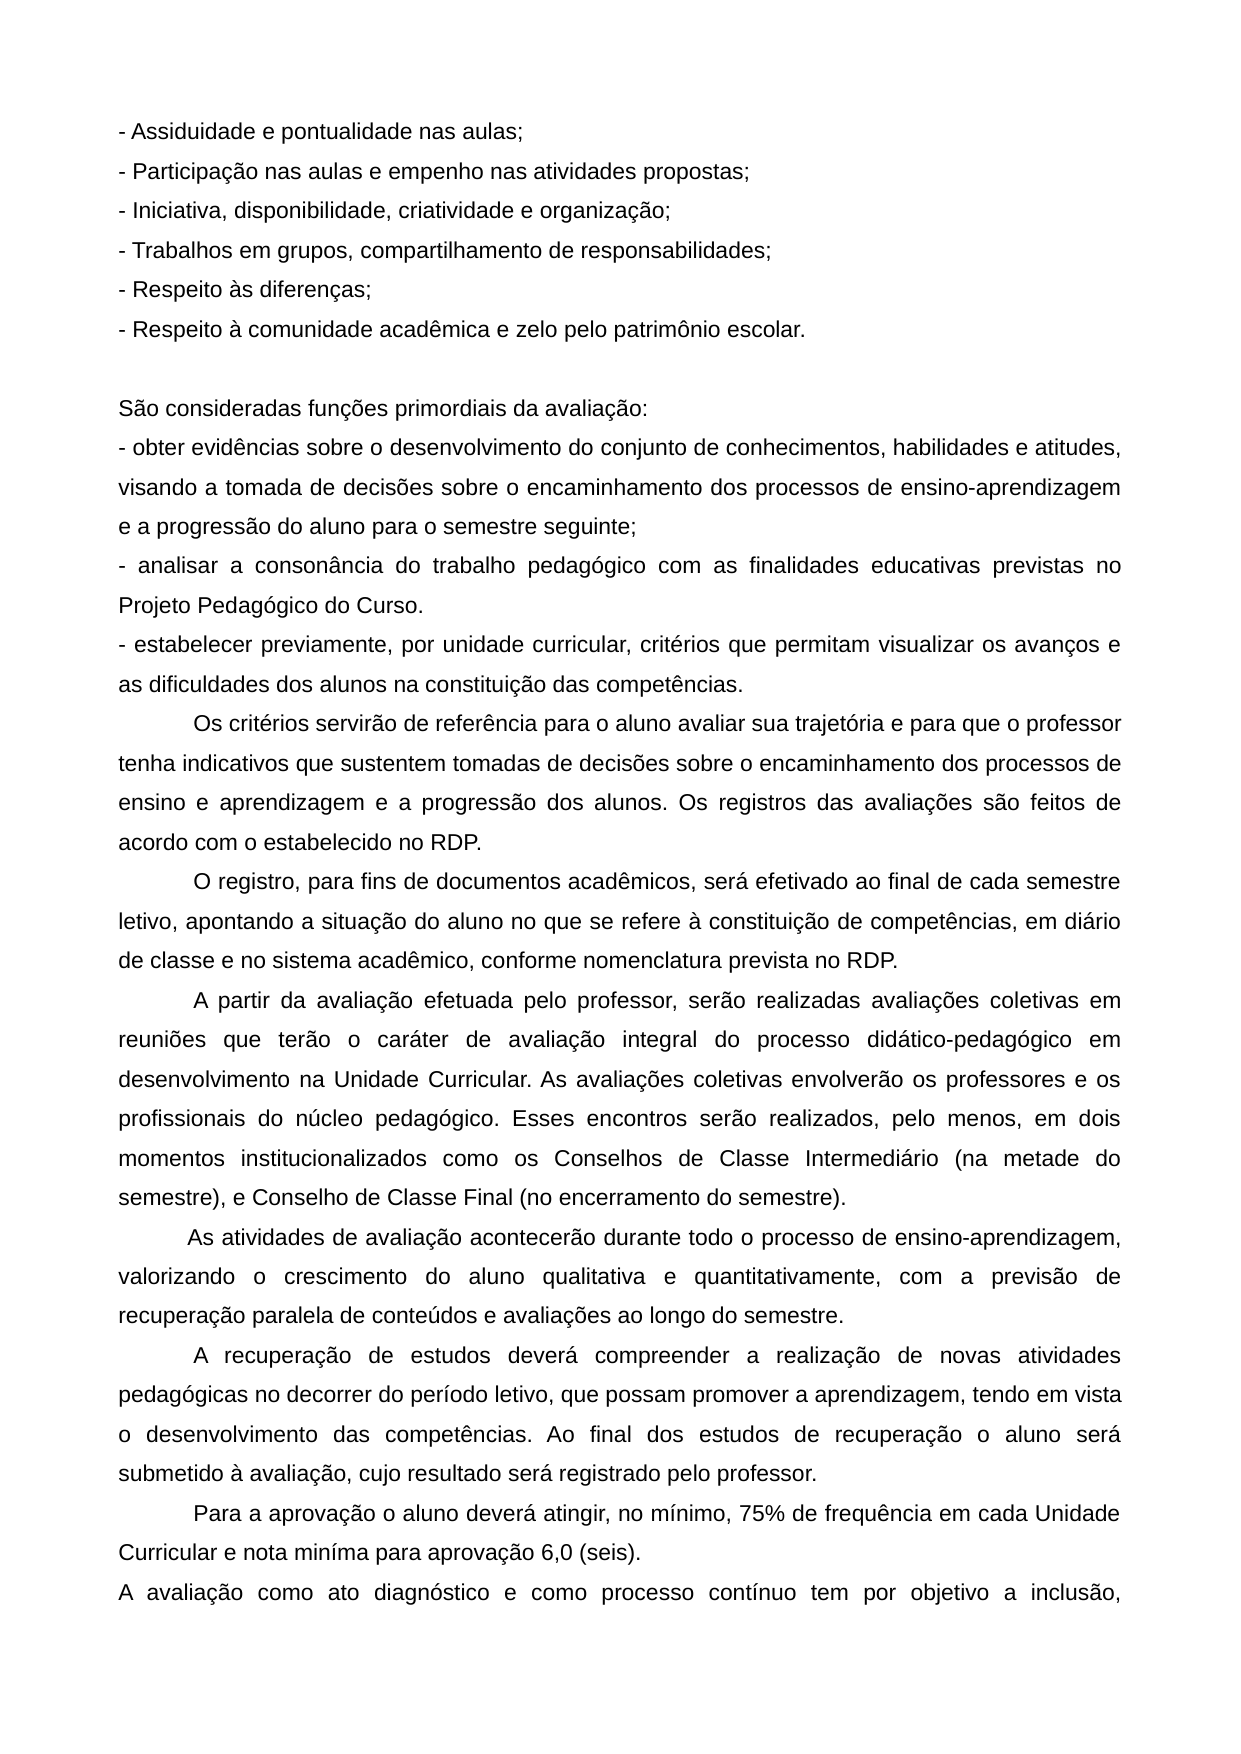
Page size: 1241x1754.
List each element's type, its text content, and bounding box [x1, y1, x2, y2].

text A partir da avaliação efetuada pelo professor, serão realizadas avaliações coletivas em reuniões que terão o caráter de avaliação integral do processo didático-pedagógico em desenvolvimento na Unidade Curricular. As avaliações coletivas envolverão os professores e os profissionais do núcleo pedagógico. Esses encontros serão realizados, pelo menos, em dois momentos institucionalizados como os Conselhos de Classe Intermediário (na metade do semestre), e Conselho de Classe Final (no encerramento do semestre). [118, 987, 1122, 1210]
text - Assiduidade e pontualidade nas aulas; [118, 118, 1122, 144]
text - Participação nas aulas e empenho nas atividades propostas; [118, 158, 1122, 184]
text A recuperação de estudos deverá compreender a realização de novas atividades pedagógicas no decorrer do período letivo, que possam promover a aprendizagem, tendo em vista o desenvolvimento das competências. Ao final dos estudos de recuperação o aluno será submetido à avaliação, cujo resultado será registrado pelo professor. [118, 1342, 1122, 1487]
text - Respeito à comunidade acadêmica e zelo pelo patrimônio escolar. [118, 316, 1122, 342]
text - estabelecer previamente, por unidade curricular, critérios que permitam visualizar os avanços e as dificuldades dos alunos na constituição das competências. [118, 631, 1122, 697]
text - Trabalhos em grupos, compartilhamento de responsabilidades; [118, 237, 1122, 263]
text A avaliação como ato diagnóstico e como processo contínuo tem por objetivo a inclusão, [118, 1579, 1122, 1605]
text As atividades de avaliação acontecerão durante todo o processo de ensino-aprendizagem, valorizando o crescimento do aluno qualitativa e quantitativamente, com a previsão de recuperação paralela de conteúdos e avaliações ao longo do semestre. [118, 1223, 1122, 1329]
text O registro, para fins de documentos acadêmicos, será efetivado ao final de cada semestre letivo, apontando a situação do aluno no que se refere à constituição de competências, em diário de classe e no sistema acadêmico, conforme nomenclatura prevista no RDP. [118, 868, 1122, 973]
text São consideradas funções primordiais da avaliação: [118, 394, 1122, 421]
text Para a aprovação o aluno deverá atingir, no mínimo, 75% de frequência em cada Unidade Curricular e nota miníma para aprovação 6,0 (seis). [118, 1500, 1122, 1566]
text - analisar a consonância do trabalho pedagógico com as finalidades educativas previstas no Projeto Pedagógico do Curso. [118, 552, 1122, 618]
text - Respeito às diferenças; [118, 276, 1122, 302]
text Os critérios servirão de referência para o aluno avaliar sua trajetória e para que o professor tenha indicativos que sustentem tomadas de decisões sobre o encaminhamento dos processos de ensino e aprendizagem e a progressão dos alunos. Os registros das avaliações são feitos de acordo com o estabelecido no RDP. [118, 710, 1122, 855]
text - obter evidências sobre o desenvolvimento do conjunto de conhecimentos, habilidades e atitudes, visando a tomada de decisões sobre o encaminhamento dos processos de ensino-aprendizagem e a progressão do aluno para o semestre seguinte; [118, 434, 1122, 539]
text - Iniciativa, disponibilidade, criatividade e organização; [118, 197, 1122, 223]
